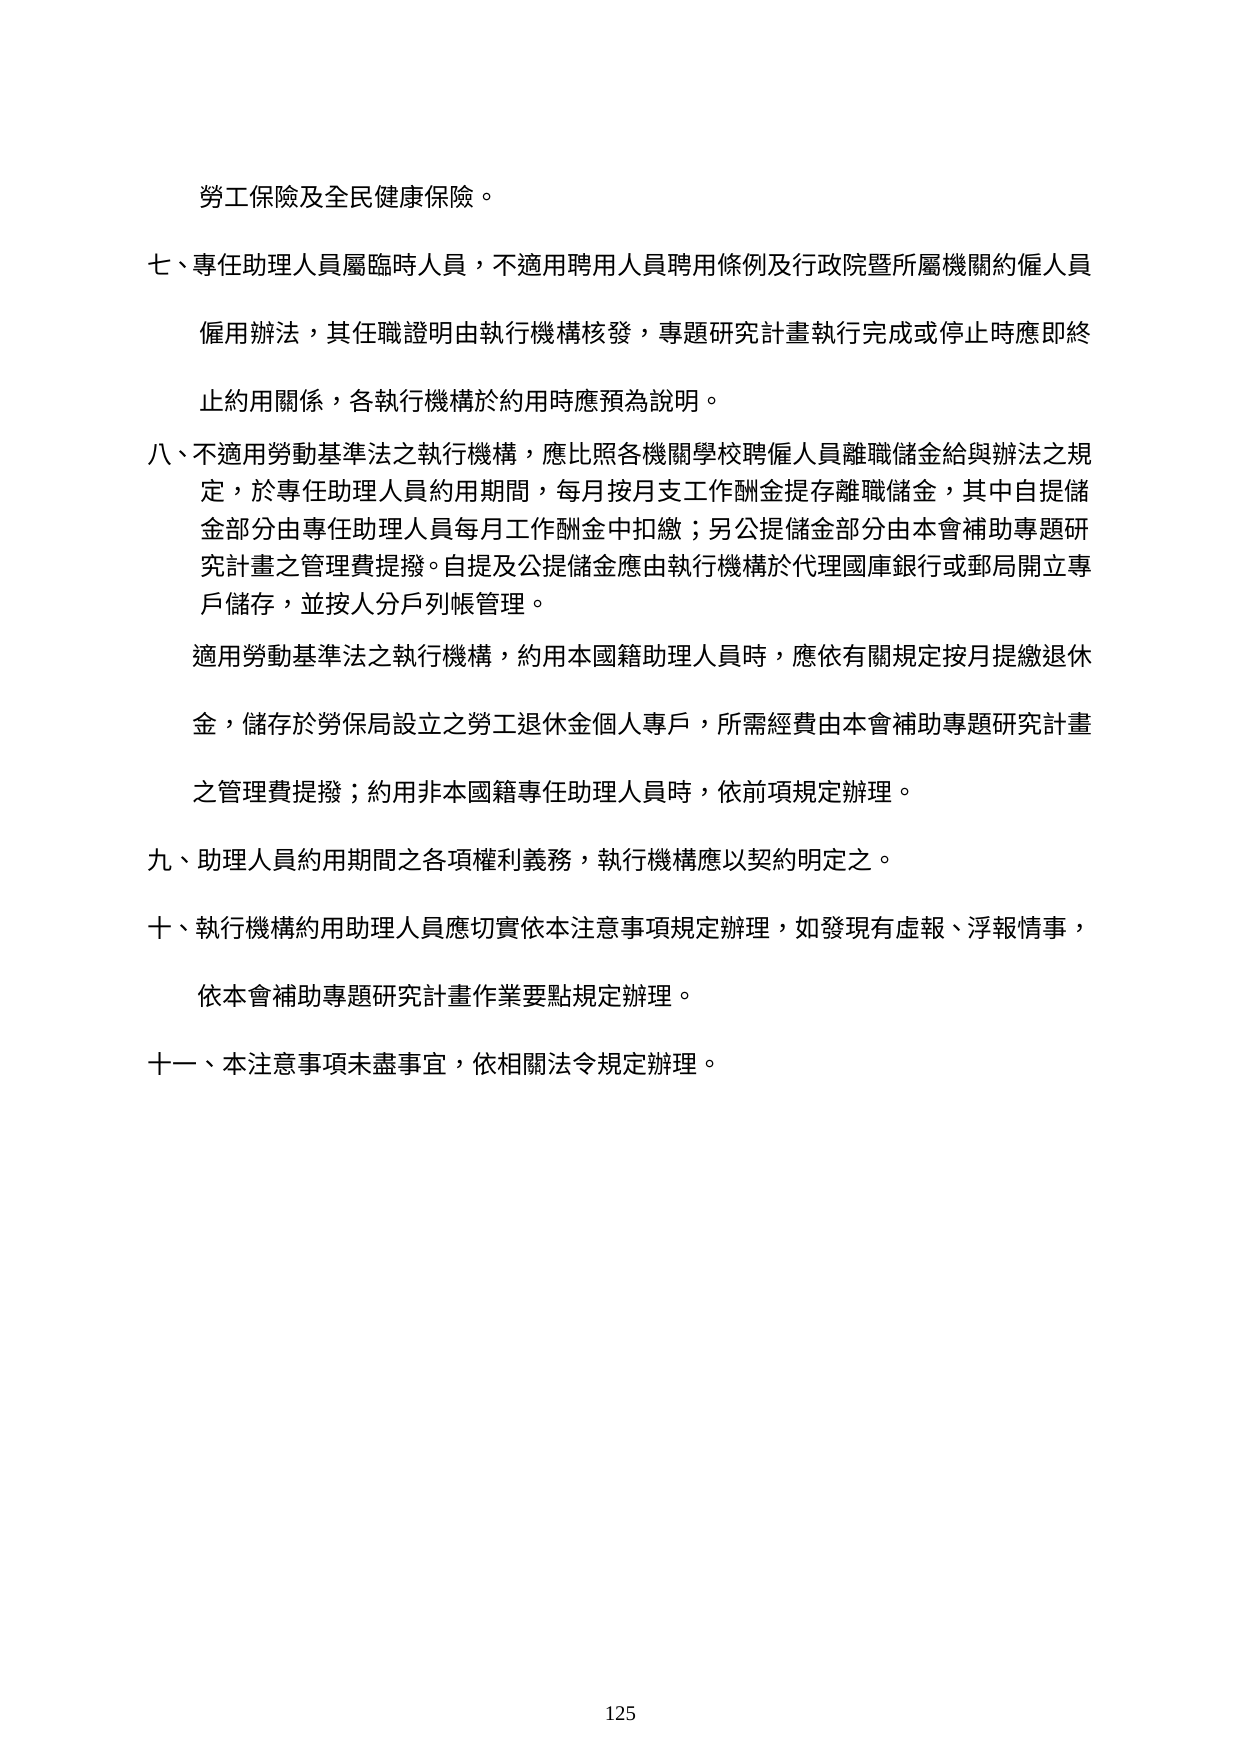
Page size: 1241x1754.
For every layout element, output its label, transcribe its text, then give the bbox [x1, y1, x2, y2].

text 七、專任助理人員屬臨時人員，不適用聘用人員聘用條例及行政院暨所屬機關約僱人員僱用辦法，其任職證明由執行機構核發，專題研究計畫執行完成或停止時應即終止約用關係，各執行機構於約用時應預為說明。 [148, 229, 1092, 433]
text 勞工保險及全民健康保險。 [148, 162, 1092, 229]
text 適用勞動基準法之執行機構，約用本國籍助理人員時，應依有關規定按月提繳退休金，儲存於勞保局設立之勞工退休金個人專戶，所需經費由本會補助專題研究計畫之管理費提撥；約用非本國籍專任助理人員時，依前項規定辦理。 [192, 621, 1092, 824]
text 八、不適用勞動基準法之執行機構，應比照各機關學校聘僱人員離職儲金給與辦法之規定，於專任助理人員約用期間，每月按月支工作酬金提存離職儲金，其中自提儲金部分由專任助理人員每月工作酬金中扣繳；另公提儲金部分由本會補助專題研究計畫之管理費提撥。自提及公提儲金應由執行機構於代理國庫銀行或郵局開立專戶儲存，並按人分戶列帳管理。 [148, 433, 1092, 621]
text 十、執行機構約用助理人員應切實依本注意事項規定辦理，如發現有虛報、浮報情事，依本會補助專題研究計畫作業要點規定辦理。 [148, 892, 1092, 1028]
text 十一、本注意事項未盡事宜，依相關法令規定辦理。 [148, 1028, 1092, 1096]
text 九、助理人員約用期間之各項權利義務，執行機構應以契約明定之。 [148, 824, 1092, 892]
